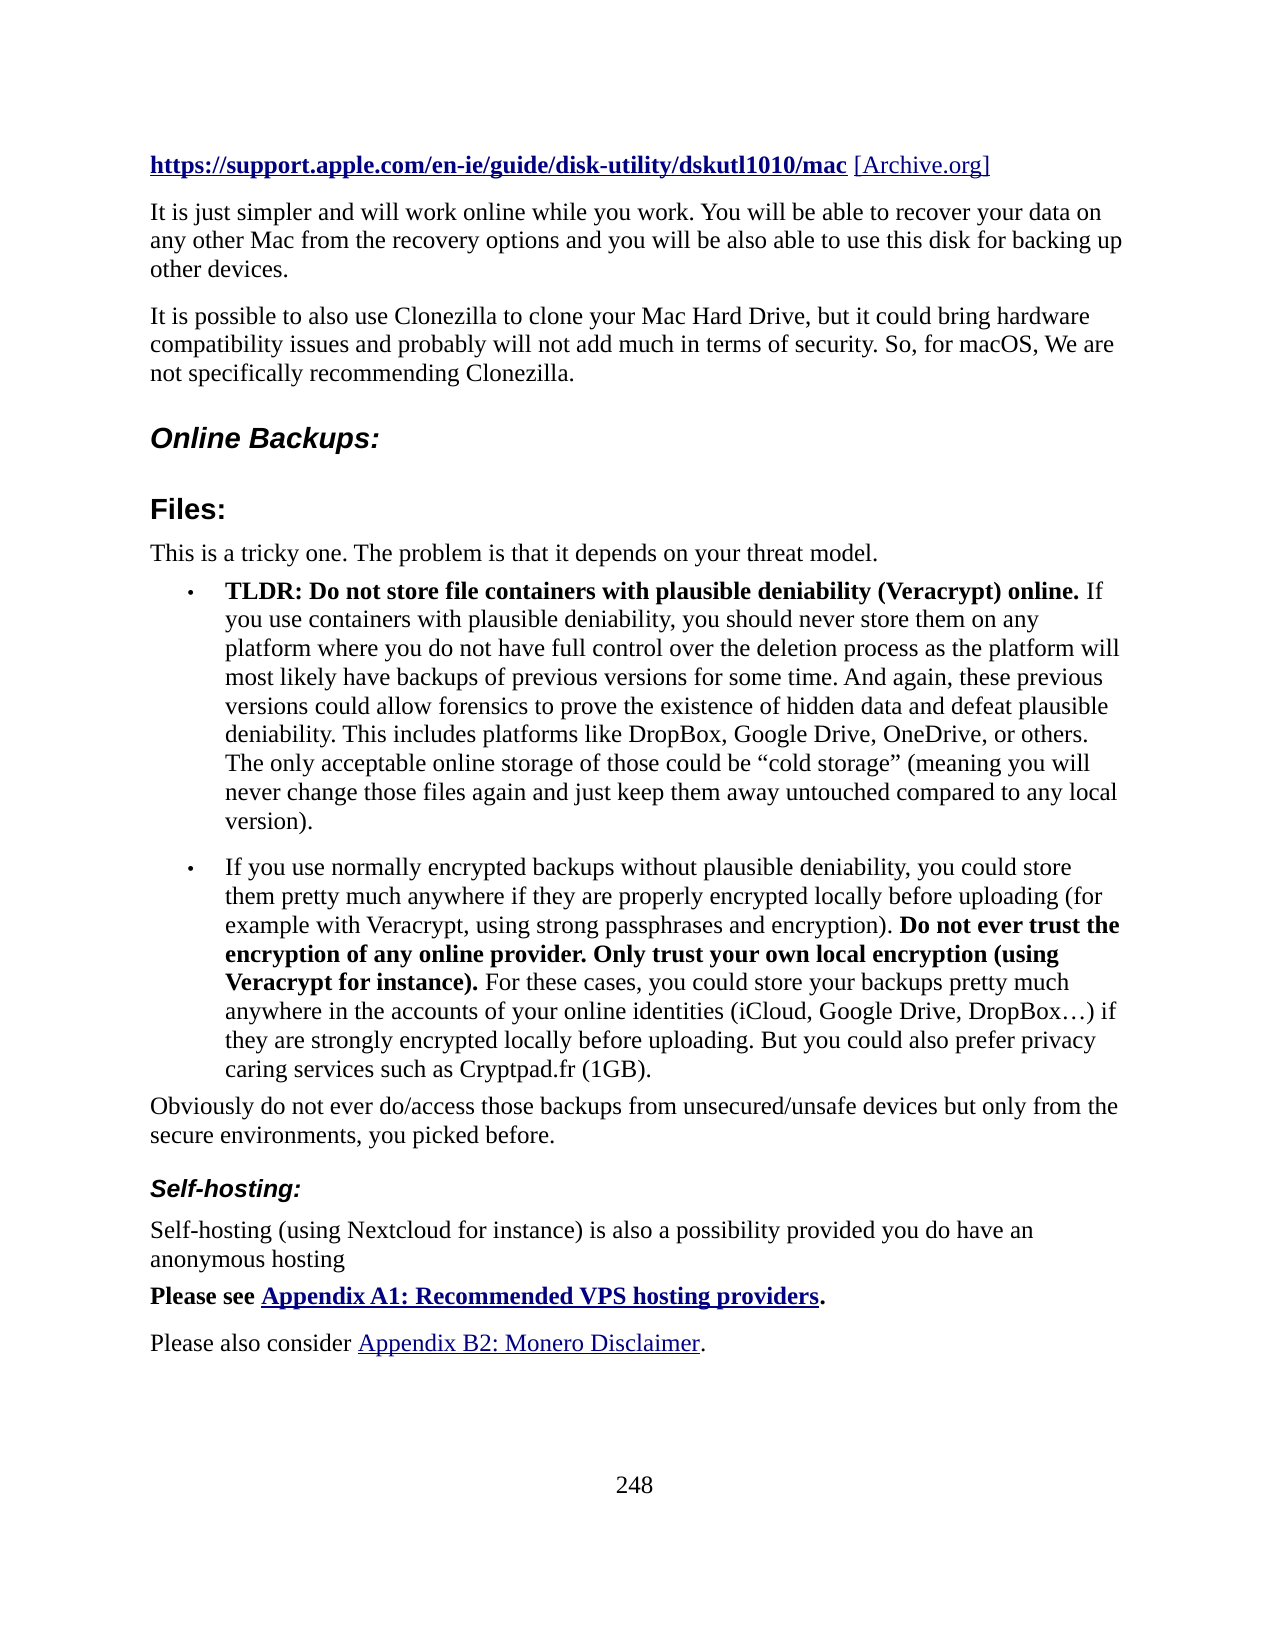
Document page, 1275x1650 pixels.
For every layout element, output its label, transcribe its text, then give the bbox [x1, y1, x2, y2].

list TLDR: Do not store file containers with plausible deniability (Veracrypt) online. If you use containers with plausible deniability, you should never store them on any platform where you do not have full control over the deletion process as the platform will most likely have backups of previous versions for some time. And again, these previous versions could allow forensics to prove the existence of hidden data and defeat plausible deniability. This includes platforms like DropBox, Google Drive, OneDrive, or others. The only acceptable online storage of those could be “cold storage” (meaning you will never change those files again and just keep them away untouched compared to any local version). [187, 576, 1125, 834]
text Self-hosting (using Nextcloud for instance) is also a possibility provided you do have an anonymous hosting [150, 1215, 1125, 1272]
list If you use normally encrypted backups without plausible deniability, you could store them pretty much anywhere if they are properly encrypted locally before uploading (for example with Veracrypt, using strong passphrases and encryption). Do not ever trust the encryption of any online provider. Only trust your own local encryption (using Veracrypt for instance). For these cases, you could store your backups pretty much anywhere in the accounts of your online identities (iCloud, Google Drive, DropBox…) if they are strongly encrypted locally before uploading. But you could also prefer privacy caring services such as Cryptpad.fr (1GB). [187, 852, 1125, 1082]
subtitle Online Backups: [150, 421, 1125, 454]
text Obviously do not ever do/access those backups from unsecured/unsafe devices but only from the secure environments, you picked before. [150, 1091, 1125, 1149]
text It is just simpler and will work online while you work. You will be able to recover your data on any other Mac from the recovery options and you will be also able to use this disk for backing up other devices. [150, 197, 1125, 283]
text https://support.apple.com/en-ie/guide/disk-utility/dskutl1010/mac [Archive.org] [150, 150, 1125, 179]
text This is a tricky one. The problem is that it depends on your threat model. [150, 538, 1125, 567]
text It is possible to also use Clonezilla to clone your Mac Hard Drive, but it could bring hardware compatibility issues and probably will not add much in terms of security. So, for macOS, We are not specifically recommending Clonezilla. [150, 301, 1125, 387]
text Please also consider Appendix B2: Monero Disclaimer. [150, 1328, 1125, 1357]
subtitle Self-hosting: [150, 1174, 1125, 1202]
text Please see Appendix A1: Recommended VPS hosting providers. [150, 1281, 1125, 1310]
subtitle Files: [150, 492, 1125, 526]
